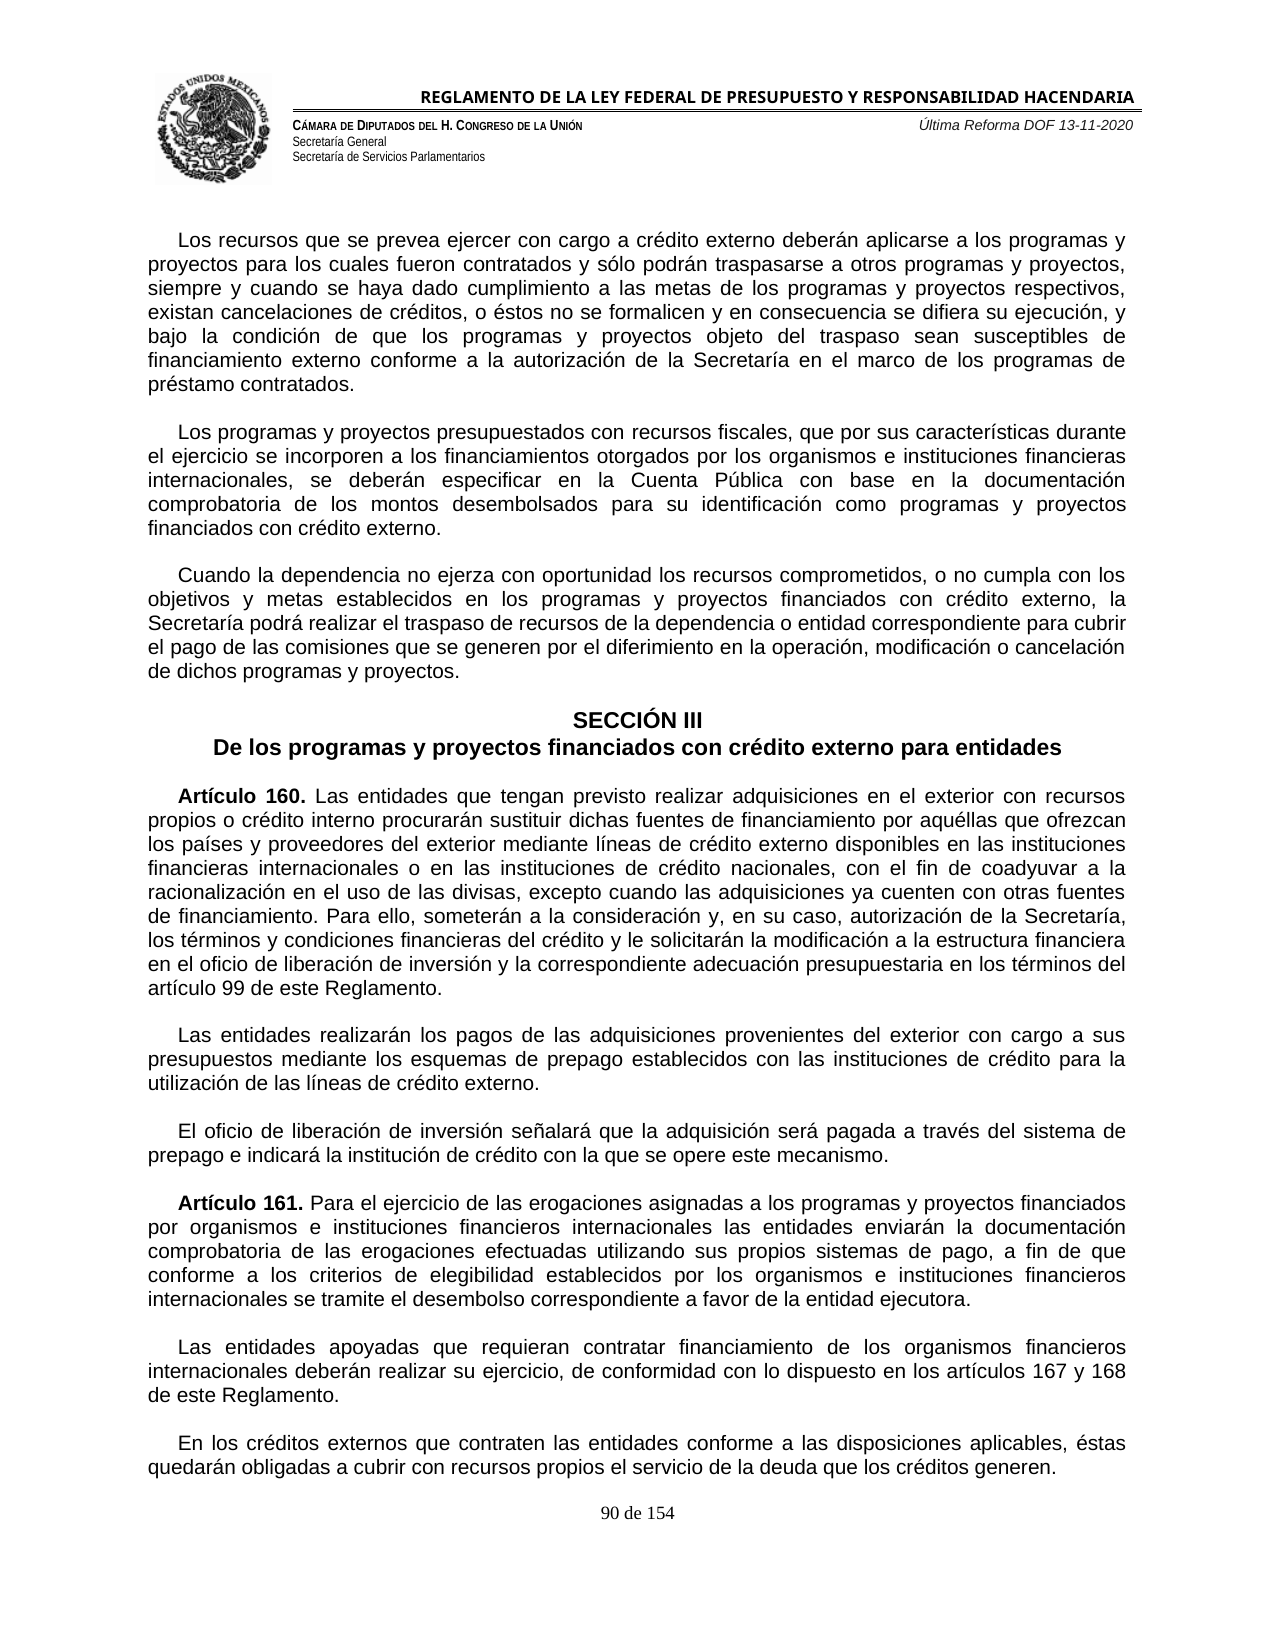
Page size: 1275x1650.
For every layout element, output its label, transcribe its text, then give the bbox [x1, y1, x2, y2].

text Los programas y proyectos presupuestados con recursos fiscales, que por sus características durante el ejercicio se incorporen a los financiamientos otorgados por los organismos e instituciones financieras internacionales, se deberán especificar en la Cuenta Pública con base en la documentación comprobatoria de los montos desembolsados para su identificación como programas y proyectos financiados con crédito externo. [148, 419, 1127, 539]
text Cuando la dependencia no ejerza con oportunidad los recursos comprometidos, o no cumpla con los objetivos y metas establecidos en los programas y proyectos financiados con crédito externo, la Secretaría podrá realizar el traspaso de recursos de la dependencia o entidad correspondiente para cubrir el pago de las comisiones que se generen por el diferimiento en la operación, modificación o cancelación de dichos programas y proyectos. [148, 563, 1127, 683]
text De los programas y proyectos financiados con crédito externo para entidades [148, 733, 1127, 760]
text Las entidades apoyadas que requieran contratar financiamiento de los organismos financieros internacionales deberán realizar su ejercicio, de conformidad con lo dispuesto en los artículos 167 y 168 de este Reglamento. [148, 1335, 1127, 1407]
text El oficio de liberación de inversión señalará que la adquisición será pagada a través del sistema de prepago e indicará la institución de crédito con la que se opere este mecanismo. [148, 1119, 1127, 1167]
text Los recursos que se prevea ejercer con cargo a crédito externo deberán aplicarse a los programas y proyectos para los cuales fueron contratados y sólo podrán traspasarse a otros programas y proyectos, siempre y cuando se haya dado cumplimiento a las metas de los programas y proyectos respectivos, existan cancelaciones de créditos, o éstos no se formalicen y en consecuencia se difiera su ejecución, y bajo la condición de que los programas y proyectos objeto del traspaso sean susceptibles de financiamiento externo conforme a la autorización de la Secretaría en el marco de los programas de préstamo contratados. [148, 228, 1127, 396]
text En los créditos externos que contraten las entidades conforme a las disposiciones aplicables, éstas quedarán obligadas a cubrir con recursos propios el servicio de la deuda que los créditos generen. [148, 1431, 1127, 1478]
text SECCIÓN III [148, 707, 1127, 733]
text Artículo 161. Para el ejercicio de las erogaciones asignadas a los programas y proyectos financiados por organismos e instituciones financieros internacionales las entidades enviarán la documentación comprobatoria de las erogaciones efectuadas utilizando sus propios sistemas de pago, a fin de que conforme a los criterios de elegibilidad establecidos por los organismos e instituciones financieros internacionales se tramite el desembolso correspondiente a favor de la entidad ejecutora. [148, 1191, 1127, 1311]
text Artículo 160. Las entidades que tengan previsto realizar adquisiciones en el exterior con recursos propios o crédito interno procurarán sustituir dichas fuentes de financiamiento por aquéllas que ofrezcan los países y proveedores del exterior mediante líneas de crédito externo disponibles en las instituciones financieras internacionales o en las instituciones de crédito nacionales, con el fin de coadyuvar a la racionalización en el uso de las divisas, excepto cuando las adquisiciones ya cuenten con otras fuentes de financiamiento. Para ello, someterán a la consideración y, en su caso, autorización de la Secretaría, los términos y condiciones financieras del crédito y le solicitarán la modificación a la estructura financiera en el oficio de liberación de inversión y la correspondiente adecuación presupuestaria en los términos del artículo 99 de este Reglamento. [148, 784, 1127, 999]
text Las entidades realizarán los pagos de las adquisiciones provenientes del exterior con cargo a sus presupuestos mediante los esquemas de prepago establecidos con las instituciones de crédito para la utilización de las líneas de crédito externo. [148, 1023, 1127, 1095]
